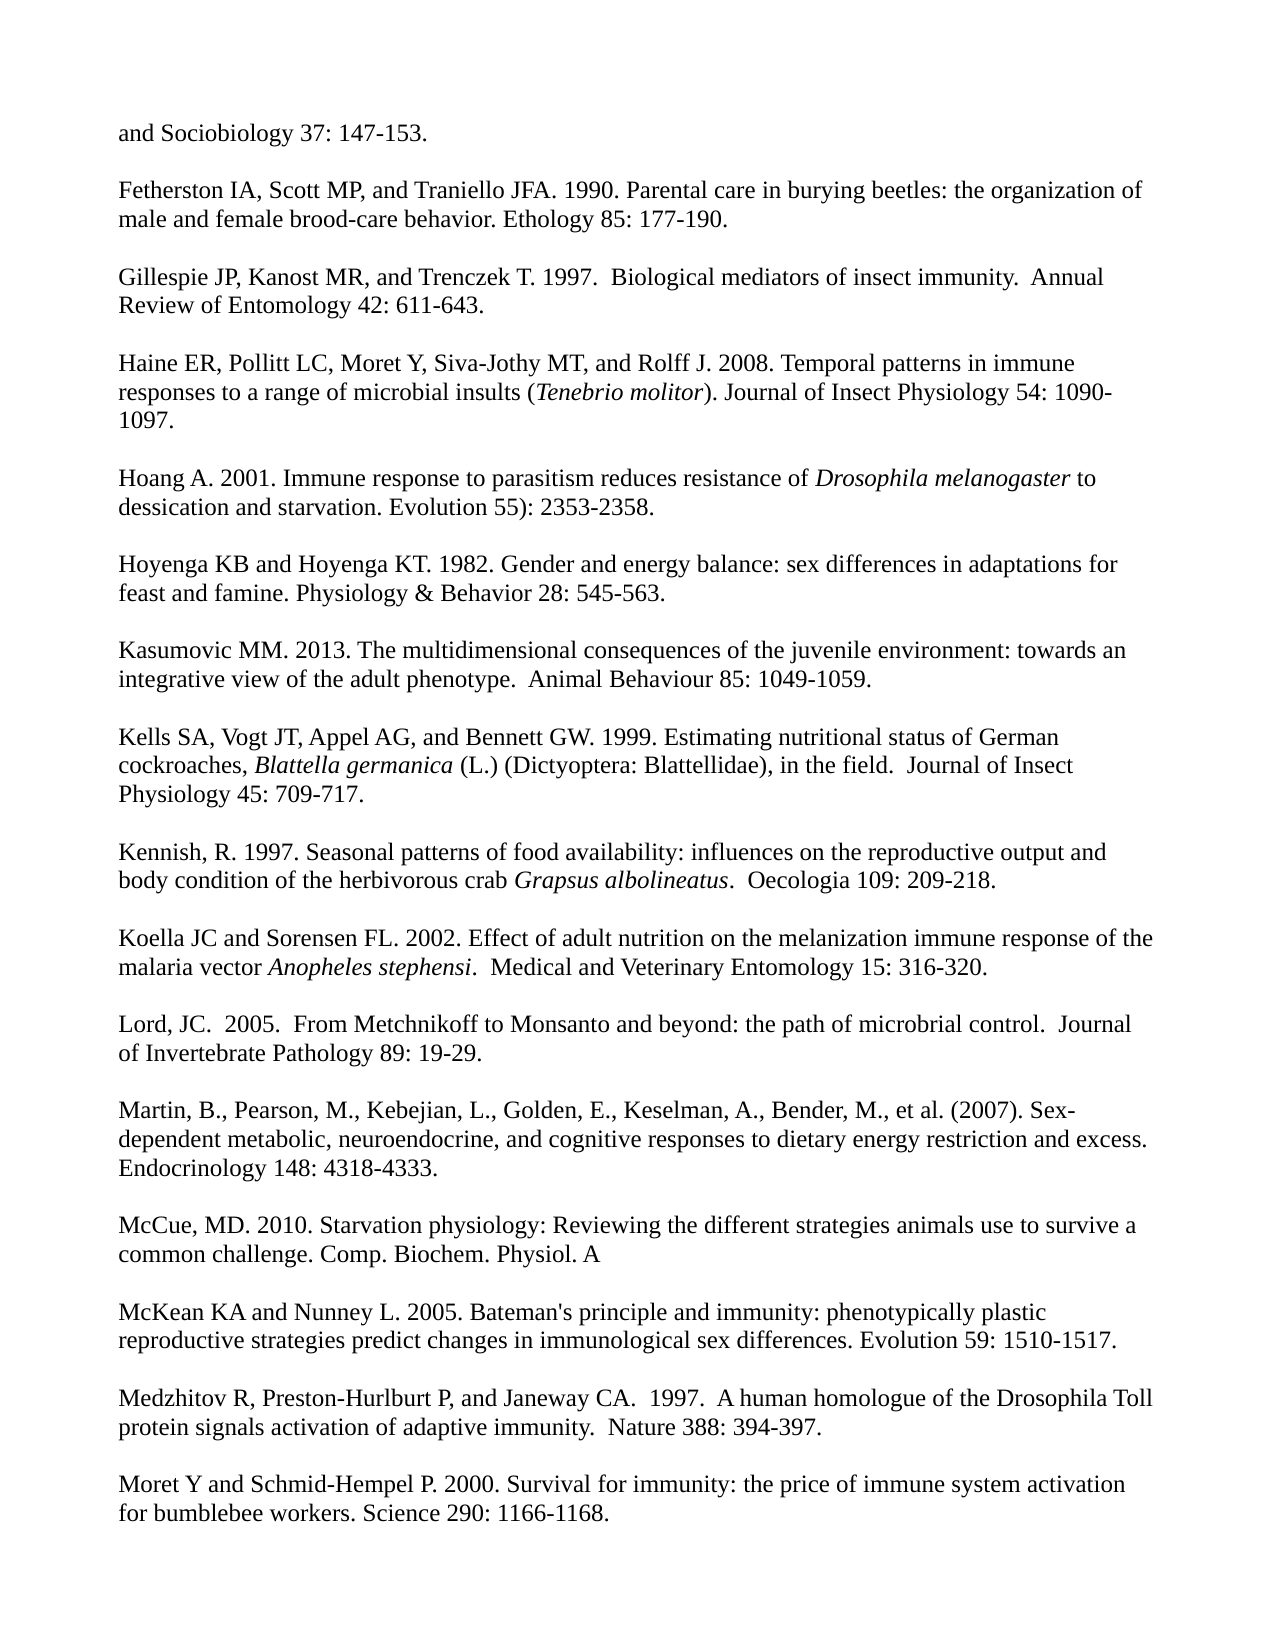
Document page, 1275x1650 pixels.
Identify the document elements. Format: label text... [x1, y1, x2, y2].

text Kennish, R. 1997. Seasonal patterns of food availability: influences on the reproductive output and body condition of the herbivorous crab Grapsus albolineatus. Oecologia 109: 209-218. [118, 837, 1157, 894]
text Kasumovic MM. 2013. The multidimensional consequences of the juvenile environment: towards an integrative view of the adult phenotype. Animal Behaviour 85: 1049-1059. [118, 636, 1157, 693]
text McKean KA and Nunney L. 2005. Bateman's principle and immunity: phenotypically plastic reproductive strategies predict changes in immunological sex differences. Evolution 59: 1510-1517. [118, 1297, 1157, 1354]
text Kells SA, Vogt JT, Appel AG, and Bennett GW. 1999. Estimating nutritional status of German cockroaches, Blattella germanica (L.) (Dictyoptera: Blattellidae), in the field. Journal of Insect Physiology 45: 709-717. [118, 722, 1157, 808]
text Hoyenga KB and Hoyenga KT. 1982. Gender and energy balance: sex differences in adaptations for feast and famine. Physiology & Behavior 28: 545-563. [118, 549, 1157, 607]
text Gillespie JP, Kanost MR, and Trenczek T. 1997. Biological mediators of insect immunity. Annual Review of Entomology 42: 611-643. [118, 262, 1157, 319]
text and Sociobiology 37: 147-153. [118, 118, 1157, 147]
text Hoang A. 2001. Immune response to parasitism reduces resistance of Drosophila melanogaster to dessication and starvation. Evolution 55): 2353-2358. [118, 463, 1157, 521]
text Fetherston IA, Scott MP, and Traniello JFA. 1990. Parental care in burying beetles: the organization of male and female brood-care behavior. Ethology 85: 177-190. [118, 176, 1157, 233]
text Moret Y and Schmid-Hempel P. 2000. Survival for immunity: the price of immune system activation for bumblebee workers. Science 290: 1166-1168. [118, 1469, 1157, 1527]
text Lord, JC. 2005. From Metchnikoff to Monsanto and beyond: the path of microbrial control. Journal of Invertebrate Pathology 89: 19-29. [118, 1009, 1157, 1067]
text Koella JC and Sorensen FL. 2002. Effect of adult nutrition on the melanization immune response of the malaria vector Anopheles stephensi. Medical and Veterinary Entomology 15: 316-320. [118, 923, 1157, 981]
text Medzhitov R, Preston-Hurlburt P, and Janeway CA. 1997. A human homologue of the Drosophila Toll protein signals activation of adaptive immunity. Nature 388: 394-397. [118, 1383, 1157, 1441]
text Haine ER, Pollitt LC, Moret Y, Siva-Jothy MT, and Rolff J. 2008. Temporal patterns in immune responses to a range of microbial insults (Tenebrio molitor). Journal of Insect Physiology 54: 1090-1097. [118, 348, 1157, 434]
text McCue, MD. 2010. Starvation physiology: Reviewing the different strategies animals use to survive a common challenge. Comp. Biochem. Physiol. A [118, 1211, 1157, 1268]
text Martin, B., Pearson, M., Kebejian, L., Golden, E., Keselman, A., Bender, M., et al. (2007). Sex-dependent metabolic, neuroendocrine, and cognitive responses to dietary energy restriction and excess. Endocrinology 148: 4318-4333. [118, 1096, 1157, 1182]
